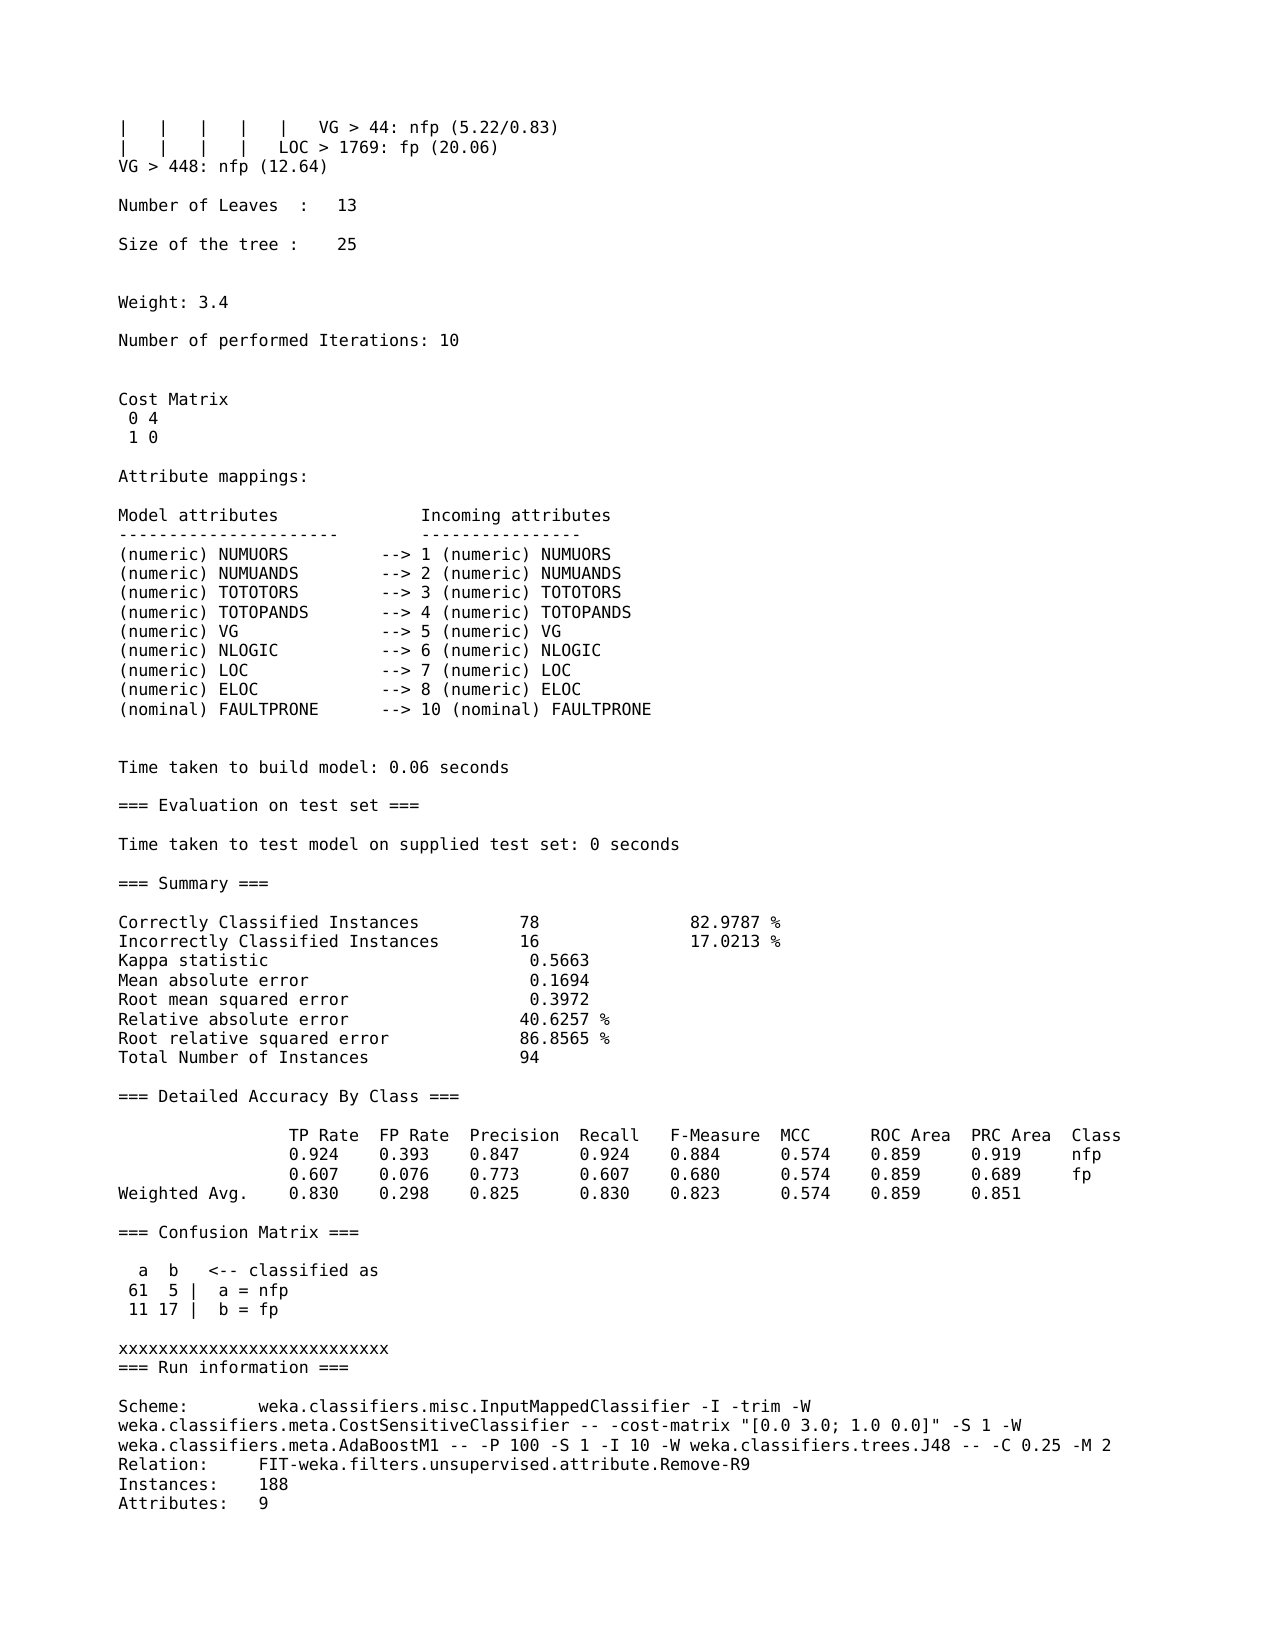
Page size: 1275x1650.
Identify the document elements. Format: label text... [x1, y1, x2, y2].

text Time taken to test model on supplied test set: 0 seconds [118, 835, 1157, 854]
text 61 5 | a = nfp [118, 1281, 1157, 1300]
text | | | | LOC > 1769: fp (20.06) [118, 137, 1157, 157]
text xxxxxxxxxxxxxxxxxxxxxxxxxxx [118, 1339, 1157, 1358]
text Relative absolute error 40.6257 % [118, 1009, 1157, 1029]
text Size of the tree : 25 [118, 234, 1157, 254]
text (numeric) NUMUANDS --> 2 (numeric) NUMUANDS [118, 564, 1157, 583]
text Attributes: 9 [118, 1494, 1157, 1513]
text Incorrectly Classified Instances 16 17.0213 % [118, 932, 1157, 951]
text Total Number of Instances 94 [118, 1048, 1157, 1067]
text TP Rate FP Rate Precision Recall F-Measure MCC ROC Area PRC Area Class [118, 1126, 1157, 1145]
text Relation: FIT-weka.filters.unsupervised.attribute.Remove-R9 [118, 1455, 1157, 1474]
text Kappa statistic 0.5663 [118, 951, 1157, 971]
text 0.607 0.076 0.773 0.607 0.680 0.574 0.859 0.689 fp [118, 1164, 1157, 1184]
text 0.924 0.393 0.847 0.924 0.884 0.574 0.859 0.919 nfp [118, 1145, 1157, 1164]
text Number of Leaves : 13 [118, 196, 1157, 215]
text | | | | | VG > 44: nfp (5.22/0.83) [118, 118, 1157, 137]
text (numeric) VG --> 5 (numeric) VG [118, 622, 1157, 641]
text Root relative squared error 86.8565 % [118, 1029, 1157, 1048]
text Correctly Classified Instances 78 82.9787 % [118, 912, 1157, 932]
text Weight: 3.4 [118, 292, 1157, 312]
text Model attributes Incoming attributes [118, 506, 1157, 525]
text === Summary === [118, 874, 1157, 893]
text === Evaluation on test set === [118, 796, 1157, 816]
text === Run information === [118, 1358, 1157, 1377]
text Attribute mappings: [118, 467, 1157, 486]
text a b <-- classified as [118, 1261, 1157, 1281]
text === Detailed Accuracy By Class === [118, 1087, 1157, 1106]
text Scheme: weka.classifiers.misc.InputMappedClassifier -I -trim -W weka.classifiers.meta.CostSensitiveClassifier -- -cost-matrix "[0.0 3.0; 1.0 0.0]" -S 1 -W weka.classifiers.meta.AdaBoostM1 -- -P 100 -S 1 -I 10 -W weka.classifiers.trees.J48 -- -C 0.25 -M 2 [118, 1397, 1157, 1455]
text ---------------------- ---------------- [118, 525, 1157, 544]
text Time taken to build model: 0.06 seconds [118, 757, 1157, 777]
text (numeric) TOTOTORS --> 3 (numeric) TOTOTORS [118, 583, 1157, 602]
text 1 0 [118, 428, 1157, 447]
text Number of performed Iterations: 10 [118, 331, 1157, 351]
text (numeric) LOC --> 7 (numeric) LOC [118, 661, 1157, 680]
text 11 17 | b = fp [118, 1300, 1157, 1319]
text (nominal) FAULTPRONE --> 10 (nominal) FAULTPRONE [118, 699, 1157, 719]
text Root mean squared error 0.3972 [118, 990, 1157, 1009]
text Instances: 188 [118, 1474, 1157, 1494]
text (numeric) NLOGIC --> 6 (numeric) NLOGIC [118, 641, 1157, 661]
text Weighted Avg. 0.830 0.298 0.825 0.830 0.823 0.574 0.859 0.851 [118, 1184, 1157, 1203]
text (numeric) TOTOPANDS --> 4 (numeric) TOTOPANDS [118, 602, 1157, 622]
text Cost Matrix [118, 389, 1157, 409]
text Mean absolute error 0.1694 [118, 971, 1157, 990]
text 0 4 [118, 409, 1157, 428]
text (numeric) NUMUORS --> 1 (numeric) NUMUORS [118, 544, 1157, 564]
text (numeric) ELOC --> 8 (numeric) ELOC [118, 680, 1157, 699]
text VG > 448: nfp (12.64) [118, 157, 1157, 176]
text === Confusion Matrix === [118, 1222, 1157, 1242]
